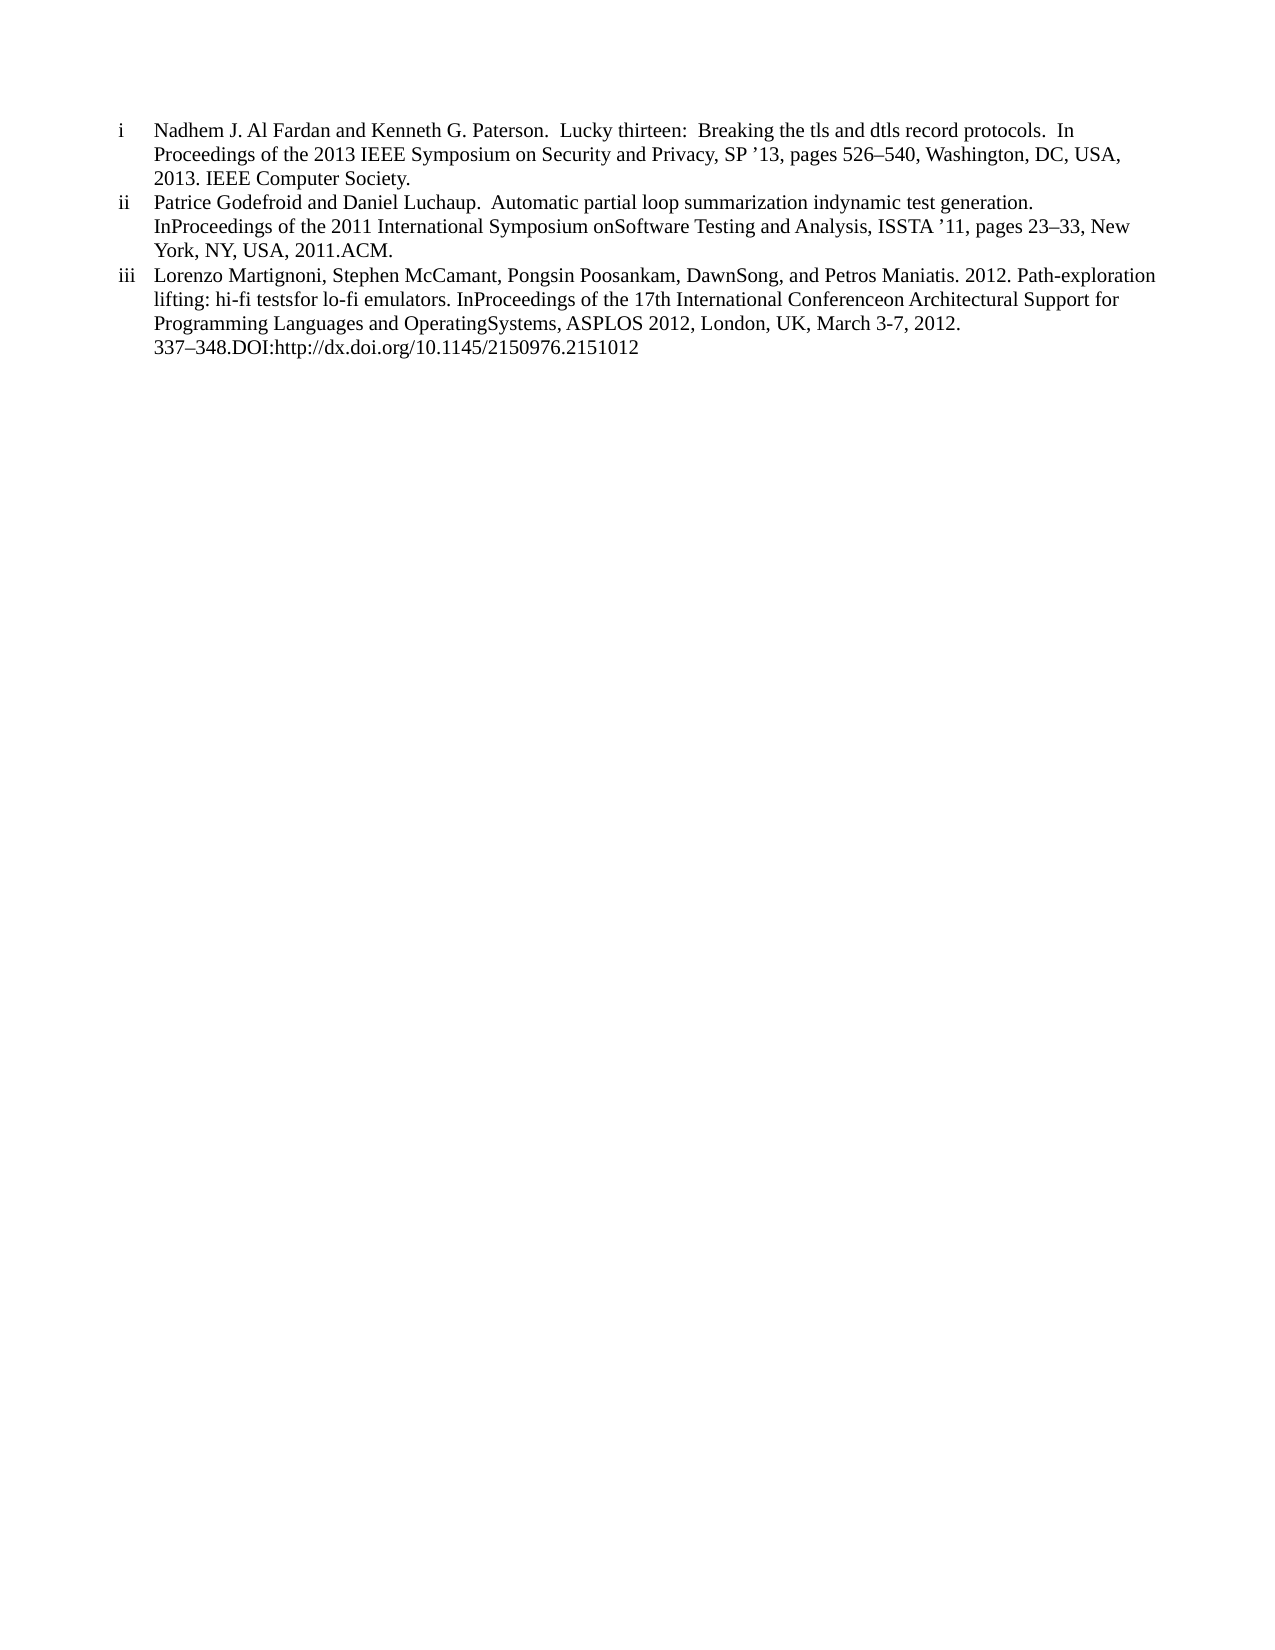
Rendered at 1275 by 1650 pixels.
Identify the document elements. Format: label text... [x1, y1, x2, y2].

text Lorenzo Martignoni, Stephen McCamant, Pongsin Poosankam, DawnSong, and Petros Maniatis. 2012. Path-exploration lifting: hi-fi testsfor lo-fi emulators. InProceedings of the 17th International Conferenceon Architectural Support for Programming Languages and OperatingSystems, ASPLOS 2012, London, UK, March 3-7, 2012. 337–348.DOI:http://dx.doi.org/10.1145/2150976.2151012 [118, 262, 1157, 359]
text Nadhem J. Al Fardan and Kenneth G. Paterson. Lucky thirteen: Breaking the tls and dtls record protocols. In Proceedings of the 2013 IEEE Symposium on Security and Privacy, SP ’13, pages 526–540, Washington, DC, USA, 2013. IEEE Computer Society. [118, 118, 1157, 190]
list Patrice Godefroid and Daniel Luchaup. Automatic partial loop summarization indynamic test generation. InProceedings of the 2011 International Symposium onSoftware Testing and Analysis, ISSTA ’11, pages 23–33, New York, NY, USA, 2011.ACM. [118, 190, 1157, 262]
